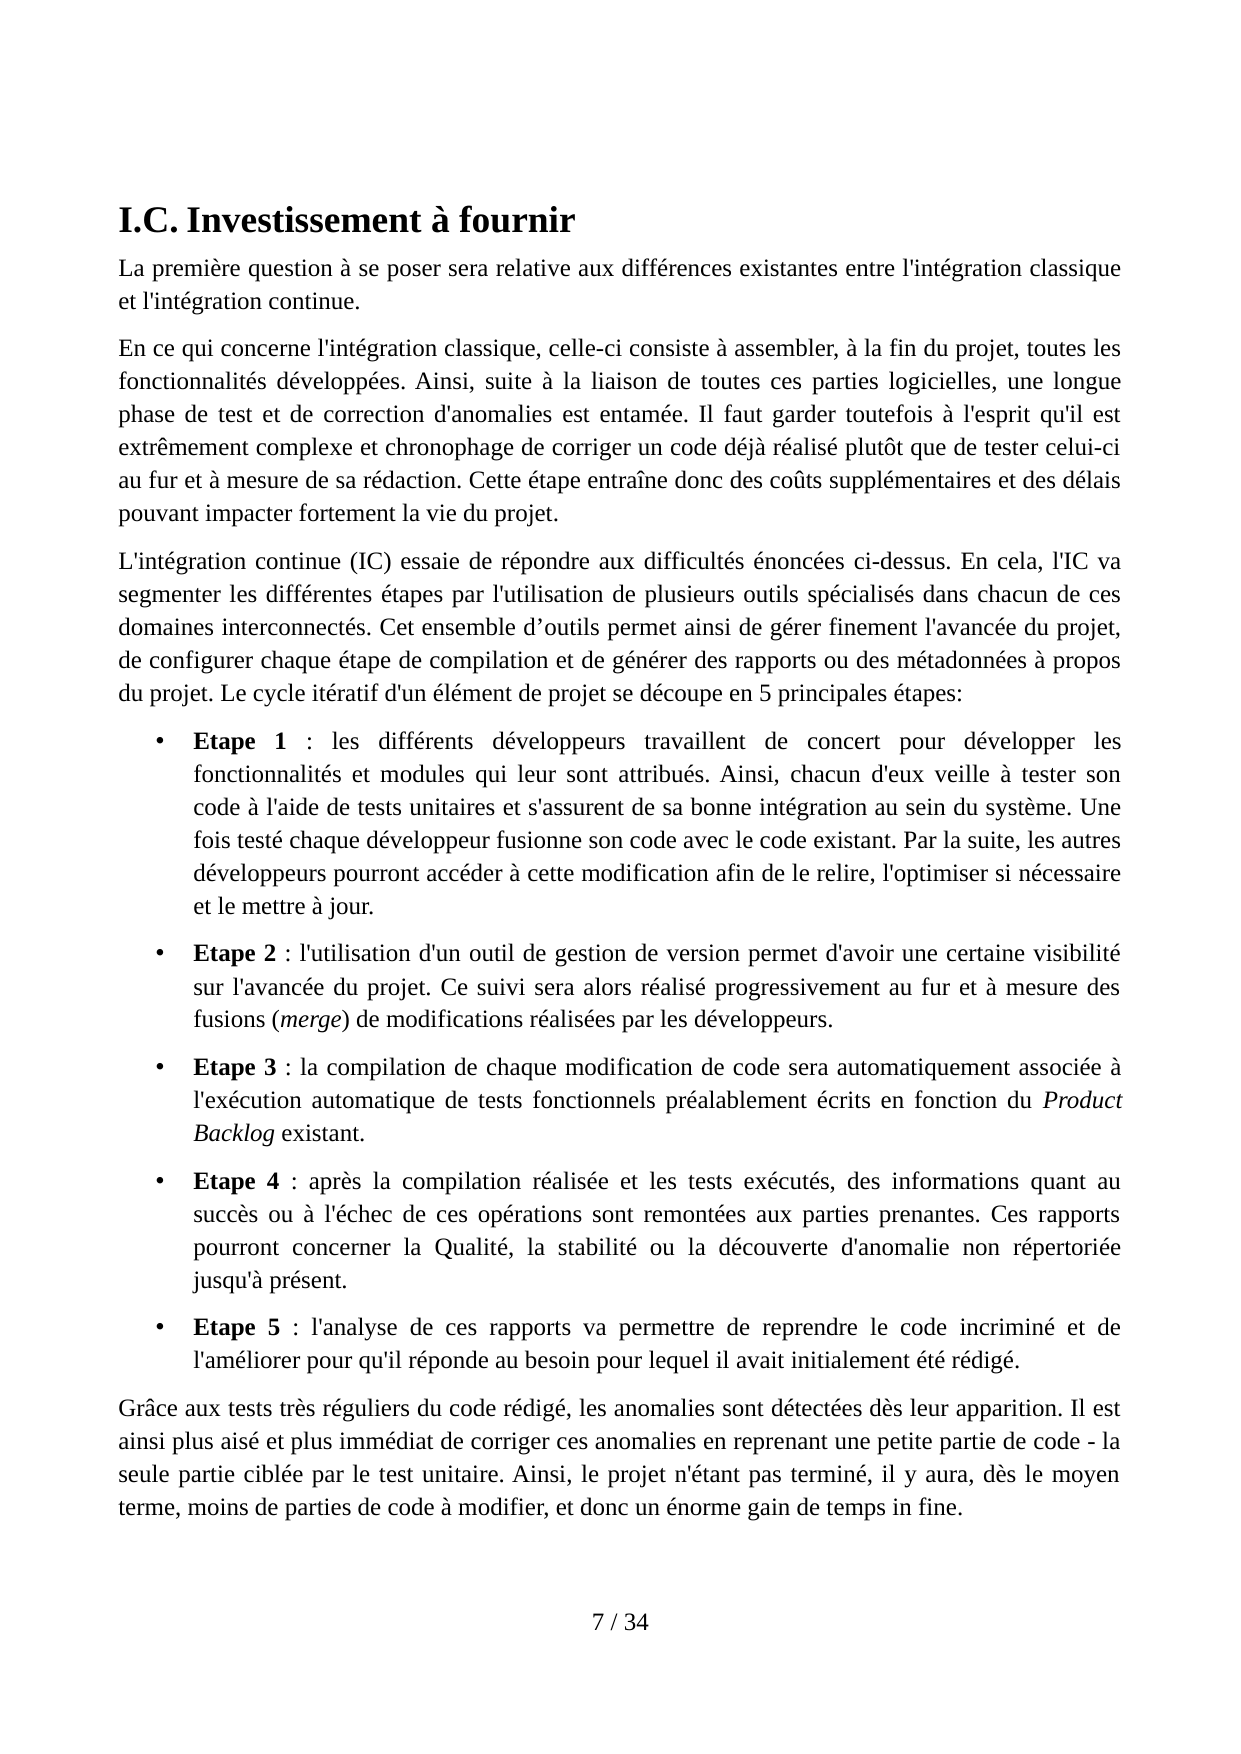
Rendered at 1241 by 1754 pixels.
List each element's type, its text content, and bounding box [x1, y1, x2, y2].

list Etape 4 : après la compilation réalisée et les tests exécutés, des informations quant au succès ou à l'échec de ces opérations sont remontées aux parties prenantes. Ces rapports pourront concerner la Qualité, la stabilité ou la découverte d'anomalie non répertoriée jusqu'à présent. [156, 1166, 1122, 1294]
text Grâce aux tests très réguliers du code rédigé, les anomalies sont détectées dès leur apparition. Il est ainsi plus aisé et plus immédiat de corriger ces anomalies en reprenant une petite partie de code - la seule partie ciblée par le test unitaire. Ainsi, le projet n'étant pas terminé, il y aura, dès le moyen terme, moins de parties de code à modifier, et donc un énorme gain de temps in fine. [118, 1393, 1122, 1521]
list Etape 1 : les différents développeurs travaillent de concert pour développer les fonctionnalités et modules qui leur sont attribués. Ainsi, chacun d'eux veille à tester son code à l'aide de tests unitaires et s'assurent de sa bonne intégration au sein du système. Une fois testé chaque développeur fusionne son code avec le code existant. Par la suite, les autres développeurs pourront accéder à cette modification afin de le relire, l'optimiser si nécessaire et le mettre à jour. [156, 726, 1122, 920]
list Etape 2 : l'utilisation d'un outil de gestion de version permet d'avoir une certaine visibilité sur l'avancée du projet. Ce suivi sera alors réalisé progressivement au fur et à mesure des fusions (merge) de modifications réalisées par les développeurs. [156, 938, 1122, 1033]
list Etape 3 : la compilation de chaque modification de code sera automatiquement associée à l'exécution automatique de tests fonctionnels préalablement écrits en fonction du Product Backlog existant. [156, 1052, 1122, 1147]
list Etape 5 : l'analyse de ces rapports va permettre de reprendre le code incriminé et de l'améliorer pour qu'il réponde au besoin pour lequel il avait initialement été rédigé. [156, 1312, 1122, 1374]
text La première question à se poser sera relative aux différences existantes entre l'intégration classique et l'intégration continue. [118, 253, 1122, 314]
text En ce qui concerne l'intégration classique, celle-ci consiste à assembler, à la fin du projet, toutes les fonctionnalités développées. Ainsi, suite à la liaison de toutes ces parties logicielles, une longue phase de test et de correction d'anomalies est entamée. Il faut garder toutefois à l'esprit qu'il est extrêmement complexe et chronophage de corriger un code déjà réalisé plutôt que de tester celui-ci au fur et à mesure de sa rédaction. Cette étape entraîne donc des coûts supplémentaires et des délais pouvant impacter fortement la vie du projet. [118, 333, 1122, 527]
text L'intégration continue (IC) essaie de répondre aux difficultés énoncées ci-dessus. En cela, l'IC va segmenter les différentes étapes par l'utilisation de plusieurs outils spécialisés dans chacun de ces domaines interconnectés. Cet ensemble d’outils permet ainsi de gérer finement l'avancée du projet, de configurer chaque étape de compilation et de générer des rapports ou des métadonnées à propos du projet. Le cycle itératif d'un élément de projet se découpe en 5 principales étapes: [118, 546, 1122, 707]
subtitle Investissement à fournir [118, 197, 1122, 240]
